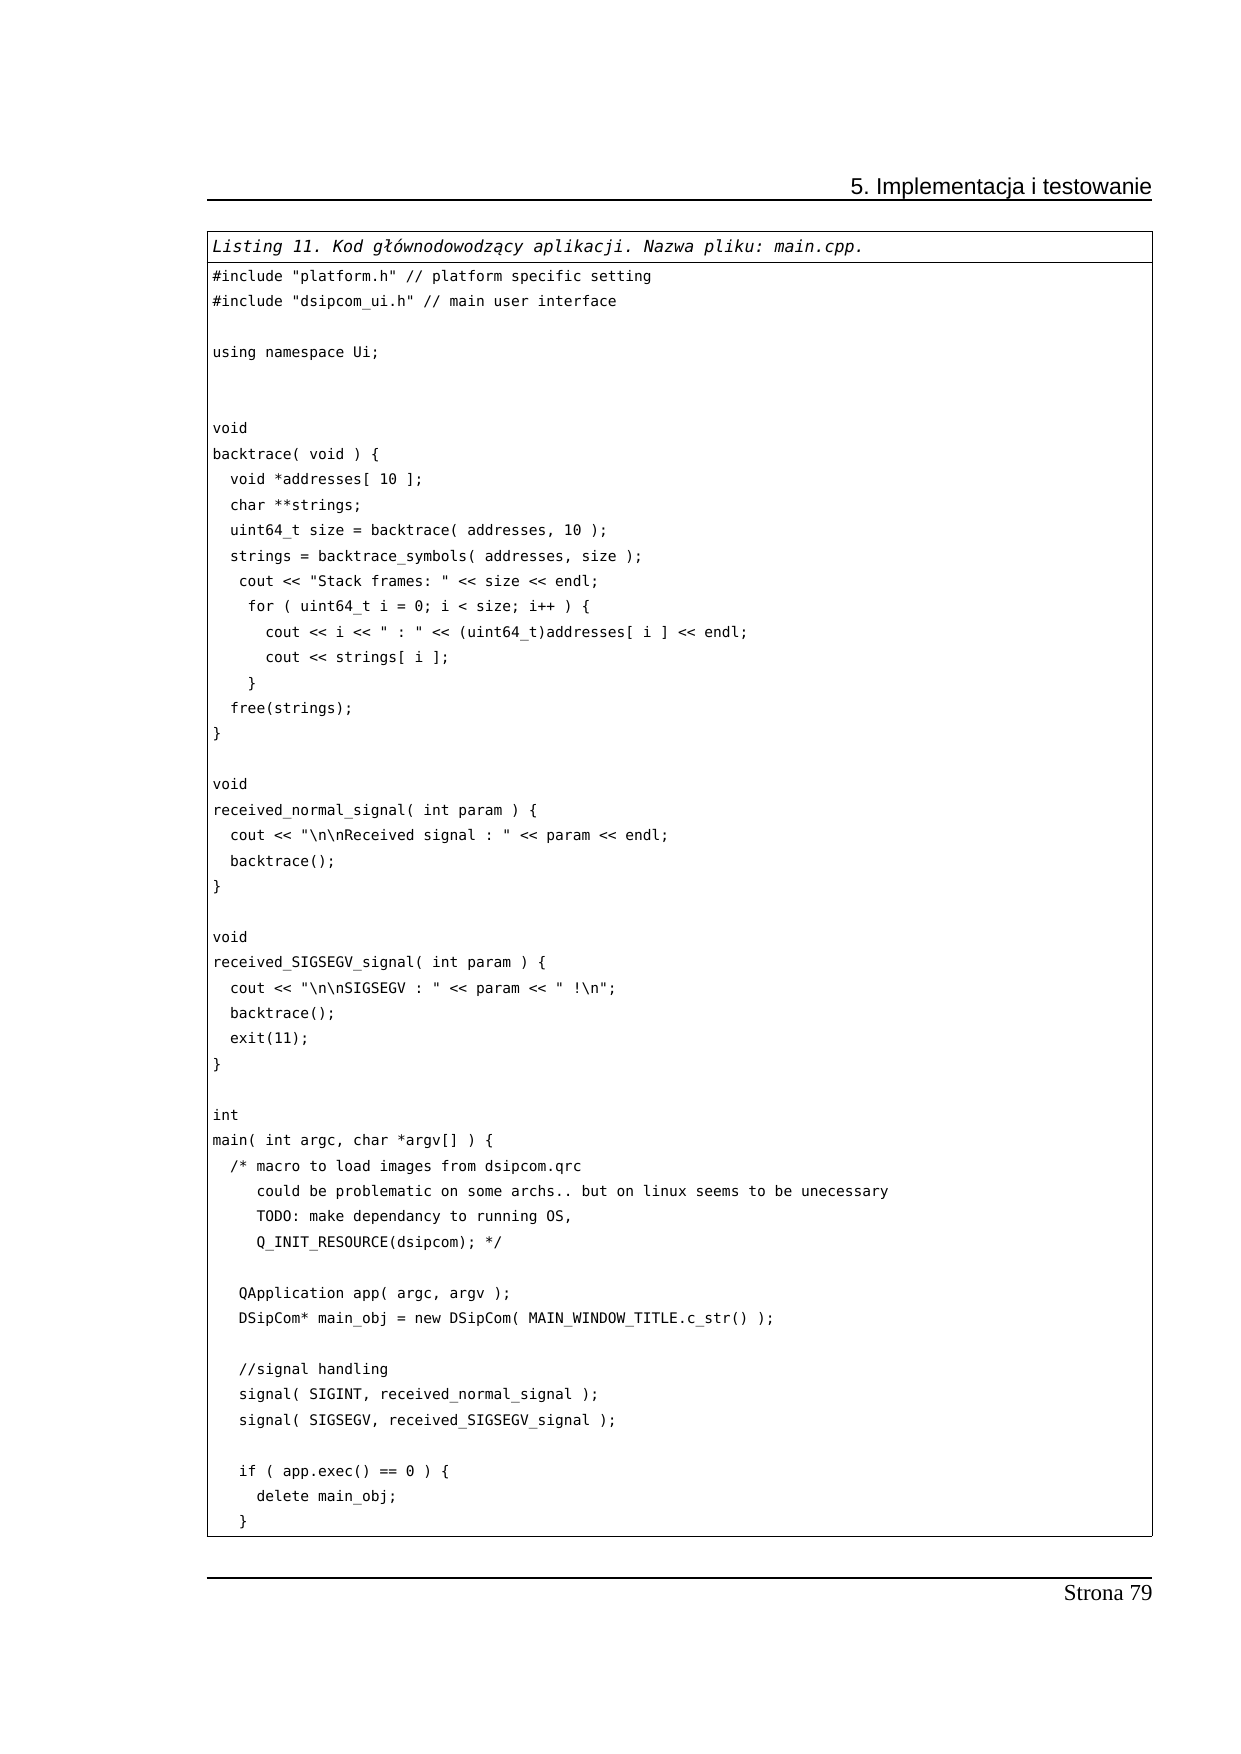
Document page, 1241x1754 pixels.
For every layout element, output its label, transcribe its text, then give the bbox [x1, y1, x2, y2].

table_cell #include "platform.h" // platform specific setting #include "dsipcom_ui.h" // main user interface using namespace Ui; void backtrace( void ) { void *addresses[ 10 ]; char **strings; uint64_t size = backtrace( addresses, 10 ); strings = backtrace_symbols( addresses, size ); cout << "Stack frames: " << size << endl; for ( uint64_t i = 0; i < size; i++ ) { cout << i << " : " << (uint64_t)addresses[ i ] << endl; cout << strings[ i ]; } free(strings); } void received_normal_signal( int param ) { cout << "\n\nReceived signal : " << param << endl; backtrace(); } void received_SIGSEGV_signal( int param ) { cout << "\n\nSIGSEGV : " << param << " !\n"; backtrace(); exit(11); } int main( int argc, char *argv[] ) { /* macro to load images from dsipcom.qrc could be problematic on some archs.. but on linux seems to be unecessary TODO: make dependancy to running OS, Q_INIT_RESOURCE(dsipcom); */ QApplication app( argc, argv ); DSipCom* main_obj = new DSipCom( MAIN_WINDOW_TITLE.c_str() ); //signal handling signal( SIGINT, received_normal_signal ); signal( SIGSEGV, received_SIGSEGV_signal ); if ( app.exec() == 0 ) { delete main_obj; } [208, 263, 1152, 1536]
table_header Listing 11. Kod głównodowodzący aplikacji. Nazwa pliku: main.cpp. [208, 232, 1152, 262]
